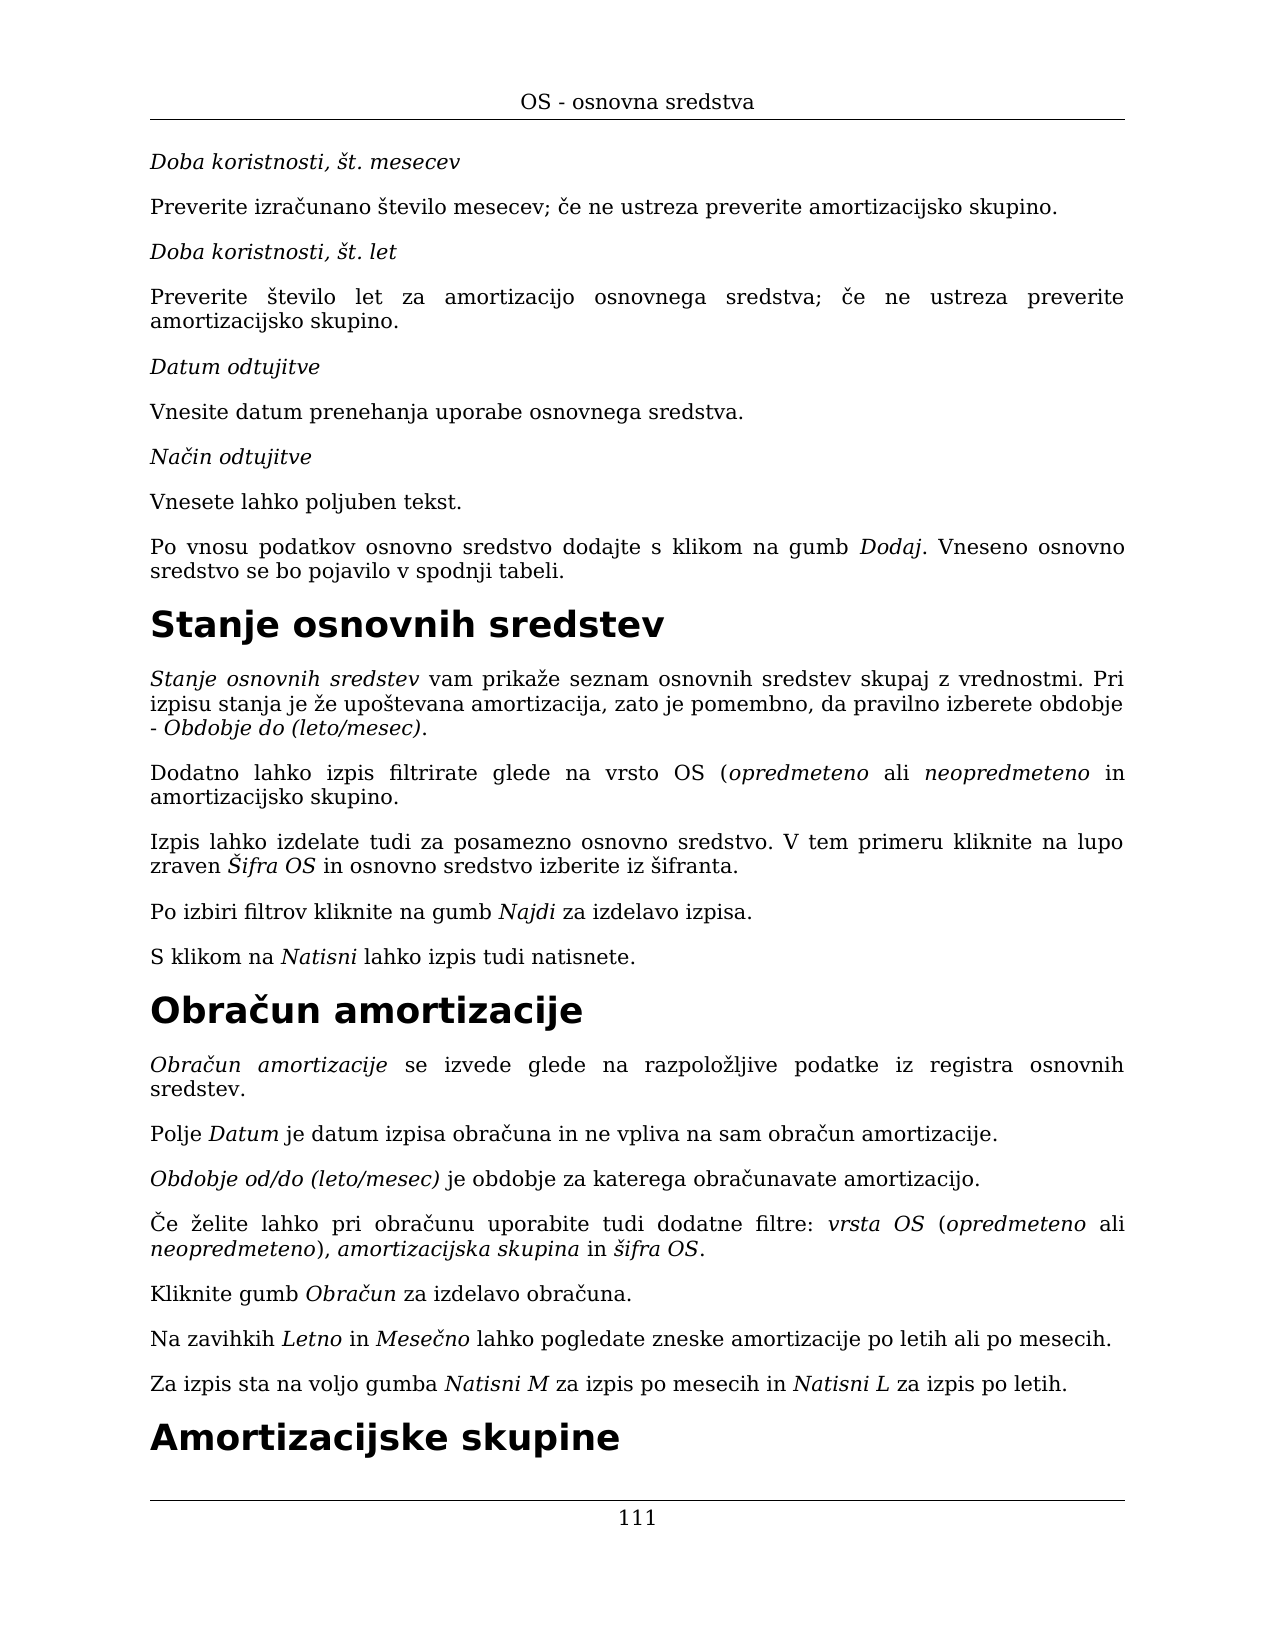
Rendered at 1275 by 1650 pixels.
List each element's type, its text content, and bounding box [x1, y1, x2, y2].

text Način odtujitve [150, 445, 1125, 469]
text Na zavihkih Letno in Mesečno lahko pogledate zneske amortizacije po letih ali po mesecih. [150, 1327, 1125, 1351]
text Polje Datum je datum izpisa obračuna in ne vpliva na sam obračun amortizacije. [150, 1122, 1125, 1146]
text S klikom na Natisni lahko izpis tudi natisnete. [150, 945, 1125, 969]
text Amortizacijske skupine [150, 1417, 1125, 1459]
text Izpis lahko izdelate tudi za posamezno osnovno sredstvo. V tem primeru kliknite na lupo zraven Šifra OS in osnovno sredstvo izberite iz šifranta. [150, 830, 1125, 879]
text Obračun amortizacije [150, 990, 1125, 1032]
text Preverite izračunano število mesecev; če ne ustreza preverite amortizacijsko skupino. [150, 195, 1125, 219]
text Dodatno lahko izpis filtrirate glede na vrsto OS (opredmeteno ali neopredmeteno in amortizacijsko skupino. [150, 761, 1125, 809]
text Stanje osnovnih sredstev vam prikaže seznam osnovnih sredstev skupaj z vrednostmi. Pri izpisu stanja je že upoštevana amortizacija, zato je pomembno, da pravilno izberete obdobje - Obdobje do (leto/mesec). [150, 667, 1125, 740]
text Če želite lahko pri obračunu uporabite tudi dodatne filtre: vrsta OS (opredmeteno ali neopredmeteno), amortizacijska skupina in šifra OS. [150, 1212, 1125, 1261]
text Po izbiri filtrov kliknite na gumb Najdi za izdelavo izpisa. [150, 900, 1125, 924]
text Preverite število let za amortizacijo osnovnega sredstva; če ne ustreza preverite amortizacijsko skupino. [150, 285, 1125, 334]
text Datum odtujitve [150, 355, 1125, 379]
text Obračun amortizacije se izvede glede na razpoložljive podatke iz registra osnovnih sredstev. [150, 1053, 1125, 1101]
text Stanje osnovnih sredstev [150, 604, 1125, 646]
text Vnesite datum prenehanja uporabe osnovnega sredstva. [150, 400, 1125, 424]
text Za izpis sta na voljo gumba Natisni M za izpis po mesecih in Natisni L za izpis po letih. [150, 1372, 1125, 1396]
text Doba koristnosti, št. let [150, 240, 1125, 264]
text Doba koristnosti, št. mesecev [150, 150, 1125, 174]
text Po vnosu podatkov osnovno sredstvo dodajte s klikom na gumb Dodaj. Vneseno osnovno sredstvo se bo pojavilo v spodnji tabeli. [150, 535, 1125, 584]
text Vnesete lahko poljuben tekst. [150, 490, 1125, 514]
text Kliknite gumb Obračun za izdelavo obračuna. [150, 1282, 1125, 1306]
text Obdobje od/do (leto/mesec) je obdobje za katerega obračunavate amortizacijo. [150, 1167, 1125, 1191]
